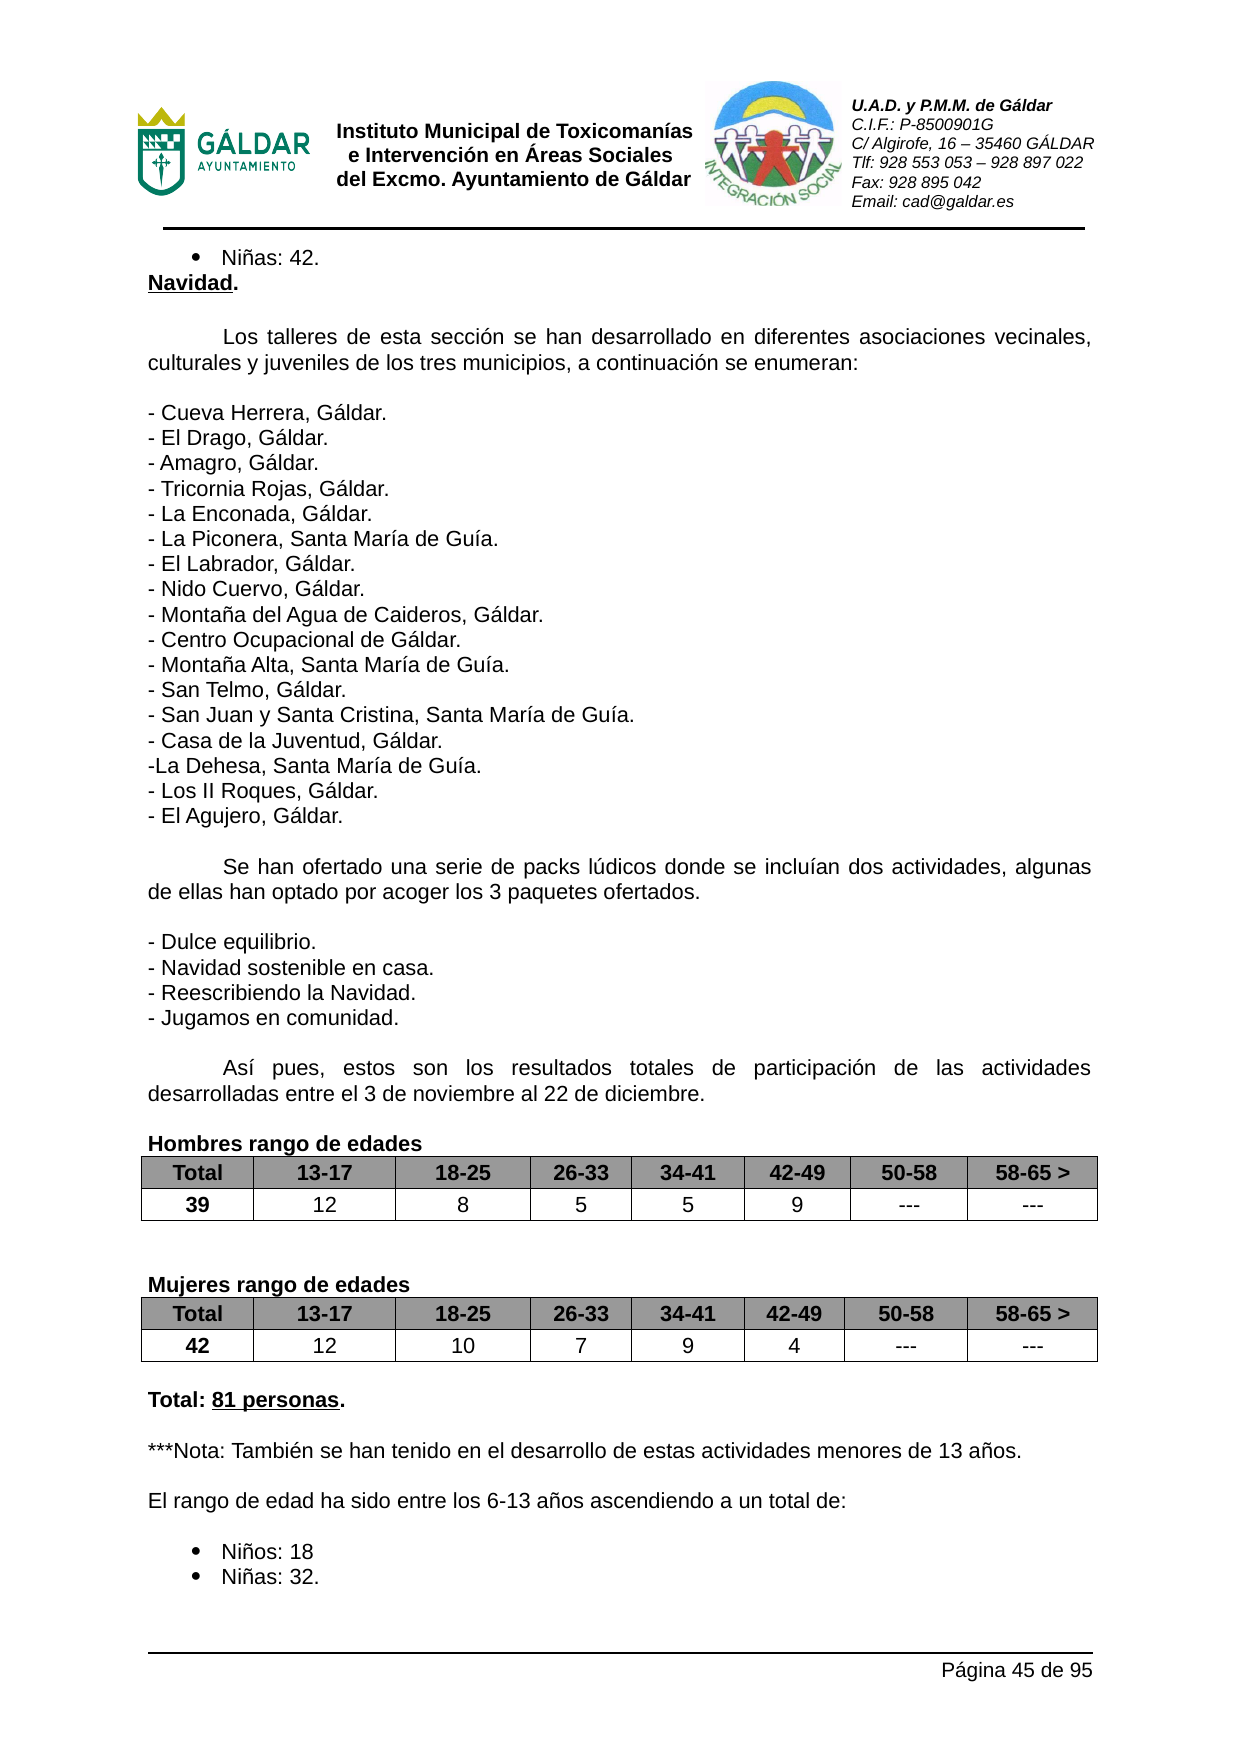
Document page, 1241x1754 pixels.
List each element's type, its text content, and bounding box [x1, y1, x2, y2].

text Así pues, estos son los resultados totales de participación de las actividades desarrolladas entre el 3 de noviembre al 22 de diciembre. [148, 1055, 1093, 1106]
text - Nido Cuervo, Gáldar. [148, 576, 1093, 601]
table_cell 4 [745, 1330, 844, 1361]
text Navidad. [148, 270, 1093, 295]
table_cell 10 [396, 1330, 530, 1361]
table_header 18-25 [396, 1298, 530, 1329]
table_header 42-49 [745, 1157, 850, 1188]
text - Centro Ocupacional de Gáldar. [148, 627, 1093, 652]
text - San Juan y Santa Cristina, Santa María de Guía. [148, 702, 1093, 727]
text - Navidad sostenible en casa. [148, 954, 1093, 979]
picture [120, 84, 325, 218]
table_cell 12 [254, 1189, 395, 1220]
table_header 42-49 [745, 1298, 844, 1329]
text - El Labrador, Gáldar. [148, 551, 1093, 576]
table_header 26-33 [531, 1157, 631, 1188]
list Niñas: 32. [192, 1564, 1093, 1589]
table_header 58-65 > [968, 1157, 1097, 1188]
table_header Total [142, 1157, 253, 1188]
table_header 18-25 [396, 1157, 530, 1188]
table_cell 8 [396, 1189, 530, 1220]
table_cell --- [968, 1189, 1097, 1220]
list Niños: 18 [192, 1538, 1093, 1564]
text - La Piconera, Santa María de Guía. [148, 526, 1093, 551]
table_header 13-17 [254, 1298, 395, 1329]
text - El Drago, Gáldar. [148, 425, 1093, 450]
table_header 34-41 [632, 1157, 744, 1188]
text - Montaña del Agua de Caideros, Gáldar. [148, 601, 1093, 627]
table_cell 12 [254, 1330, 395, 1361]
text - Los II Roques, Gáldar. [148, 778, 1093, 803]
table_cell 9 [745, 1189, 850, 1220]
table_cell 39 [142, 1189, 253, 1220]
table_cell 7 [531, 1330, 631, 1361]
text - Amagro, Gáldar. [148, 450, 1093, 475]
text Total: 81 personas. [148, 1387, 1093, 1412]
text ***Nota: También se han tenido en el desarrollo de estas actividades menores de 13 años. [148, 1438, 1093, 1463]
list Niñas: 42. [192, 245, 1093, 270]
text -La Dehesa, Santa María de Guía. [148, 753, 1093, 778]
text - Dulce equilibrio. [148, 929, 1093, 954]
text Los talleres de esta sección se han desarrollado en diferentes asociaciones vecinales, culturales y juveniles de los tres municipios, a continuación se enumeran: [148, 324, 1093, 374]
table_header 13-17 [254, 1157, 395, 1188]
table_cell --- [851, 1189, 967, 1220]
table_header Total [142, 1298, 253, 1329]
text Se han ofertado una serie de packs lúdicos donde se incluían dos actividades, algunas de ellas han optado por acoger los 3 paquetes ofertados. [148, 853, 1093, 904]
text - Jugamos en comunidad. [148, 1005, 1093, 1030]
text - Montaña Alta, Santa María de Guía. [148, 652, 1093, 677]
text - El Agujero, Gáldar. [148, 803, 1093, 828]
text - Casa de la Juventud, Gáldar. [148, 727, 1093, 753]
table_header 50-58 [851, 1157, 967, 1188]
text - Reescribiendo la Navidad. [148, 979, 1093, 1005]
table_cell 9 [632, 1330, 744, 1361]
table_cell 5 [632, 1189, 744, 1220]
table_header 26-33 [531, 1298, 631, 1329]
table_header 34-41 [632, 1298, 744, 1329]
text Hombres rango de edades [148, 1131, 1093, 1156]
table_cell --- [845, 1330, 967, 1361]
table_header 58-65 > [968, 1298, 1097, 1329]
table_cell 42 [142, 1330, 253, 1361]
text - Cueva Herrera, Gáldar. [148, 400, 1093, 425]
text El rango de edad ha sido entre los 6-13 años ascendiendo a un total de: [148, 1488, 1093, 1513]
text - La Enconada, Gáldar. [148, 501, 1093, 526]
table_header 50-58 [845, 1298, 967, 1329]
picture [705, 81, 842, 206]
text - Tricornia Rojas, Gáldar. [148, 475, 1093, 501]
text Mujeres rango de edades [148, 1272, 1093, 1297]
text - San Telmo, Gáldar. [148, 677, 1093, 702]
table_cell --- [968, 1330, 1097, 1361]
table_cell 5 [531, 1189, 631, 1220]
